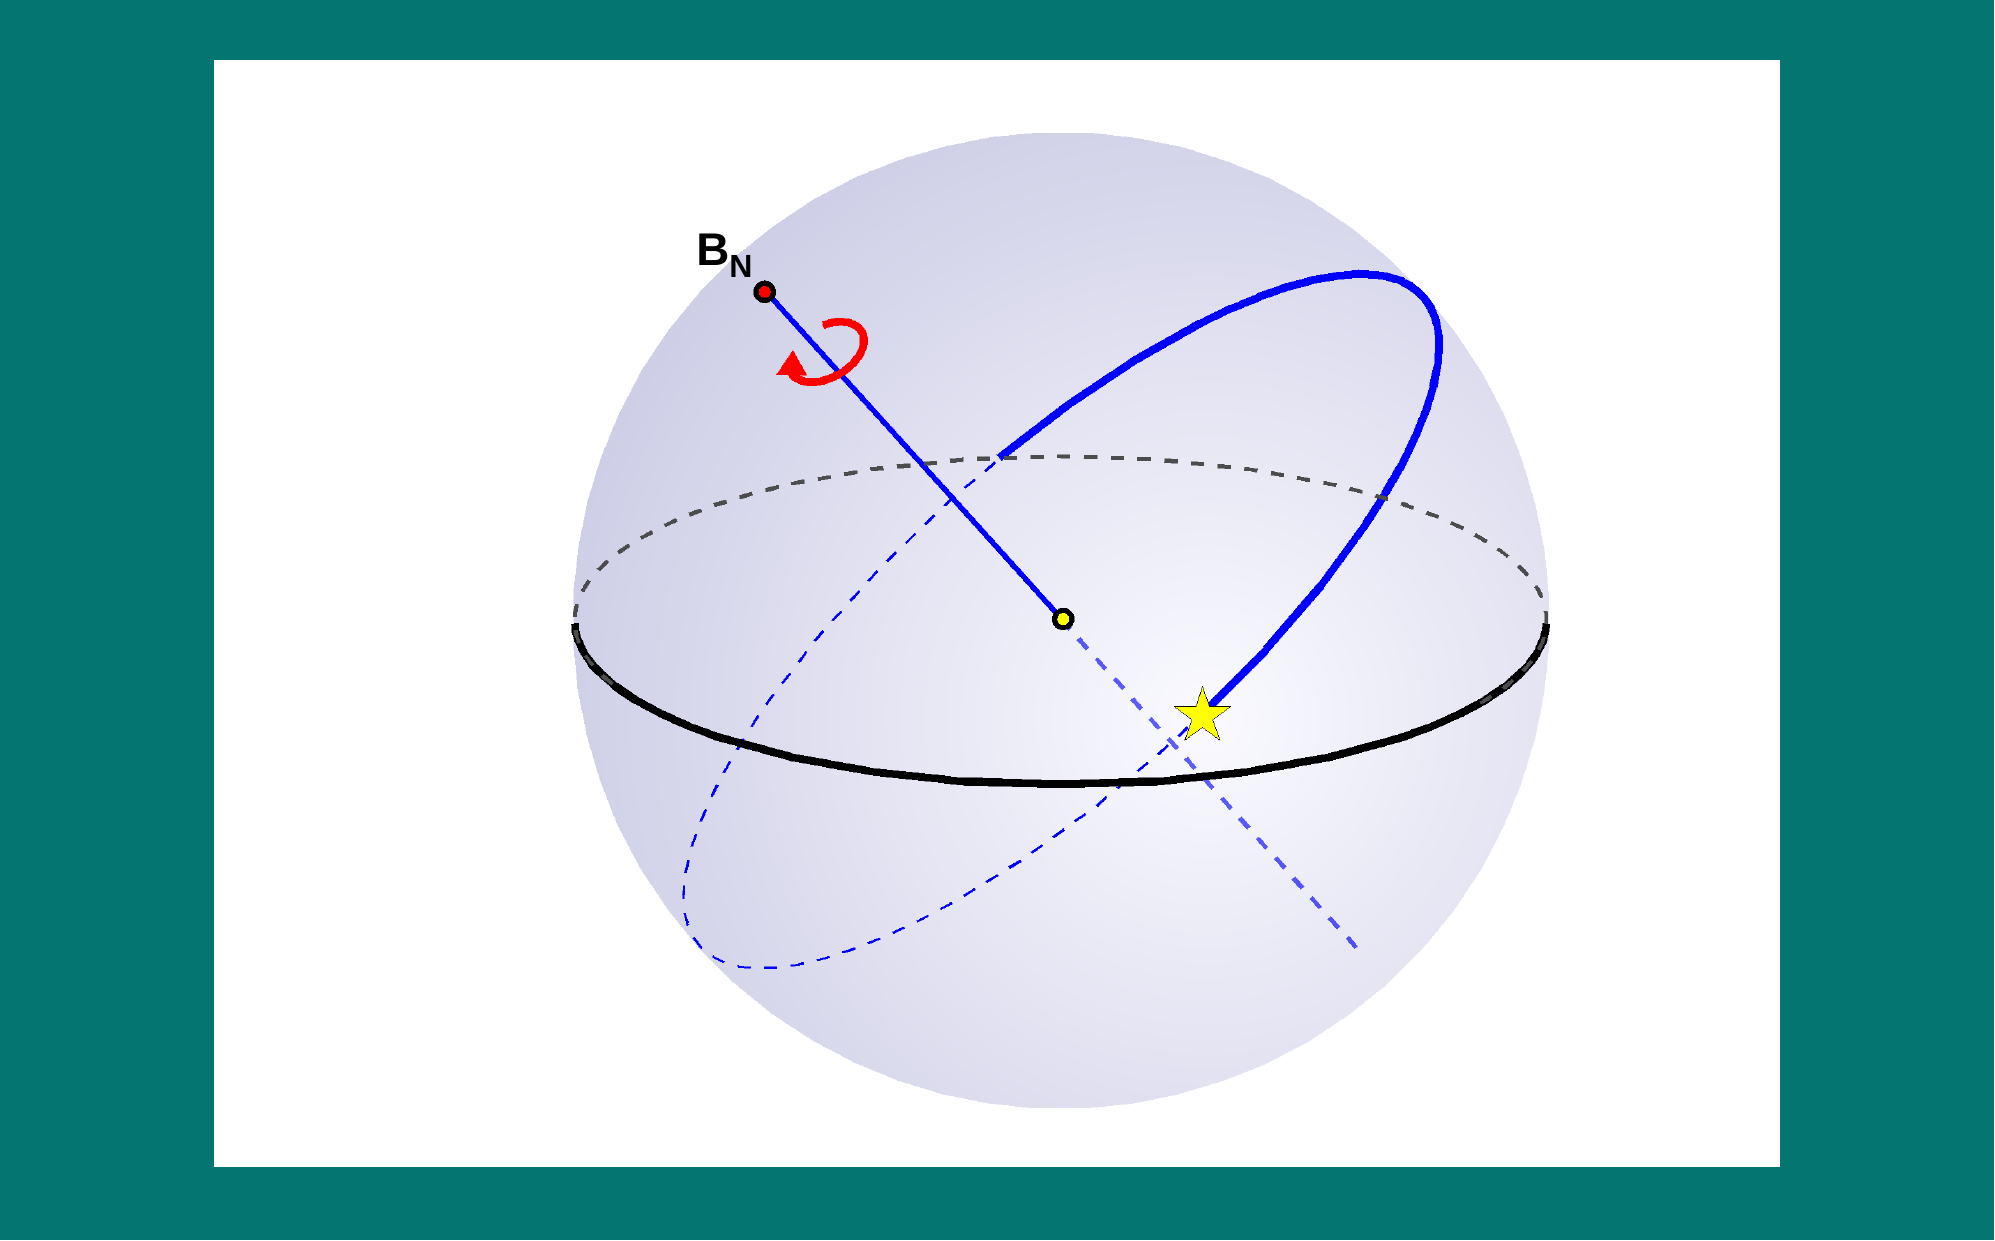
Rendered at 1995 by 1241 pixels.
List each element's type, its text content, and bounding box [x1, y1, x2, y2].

text_box BN [681, 216, 768, 292]
picture [214, 60, 1780, 1168]
